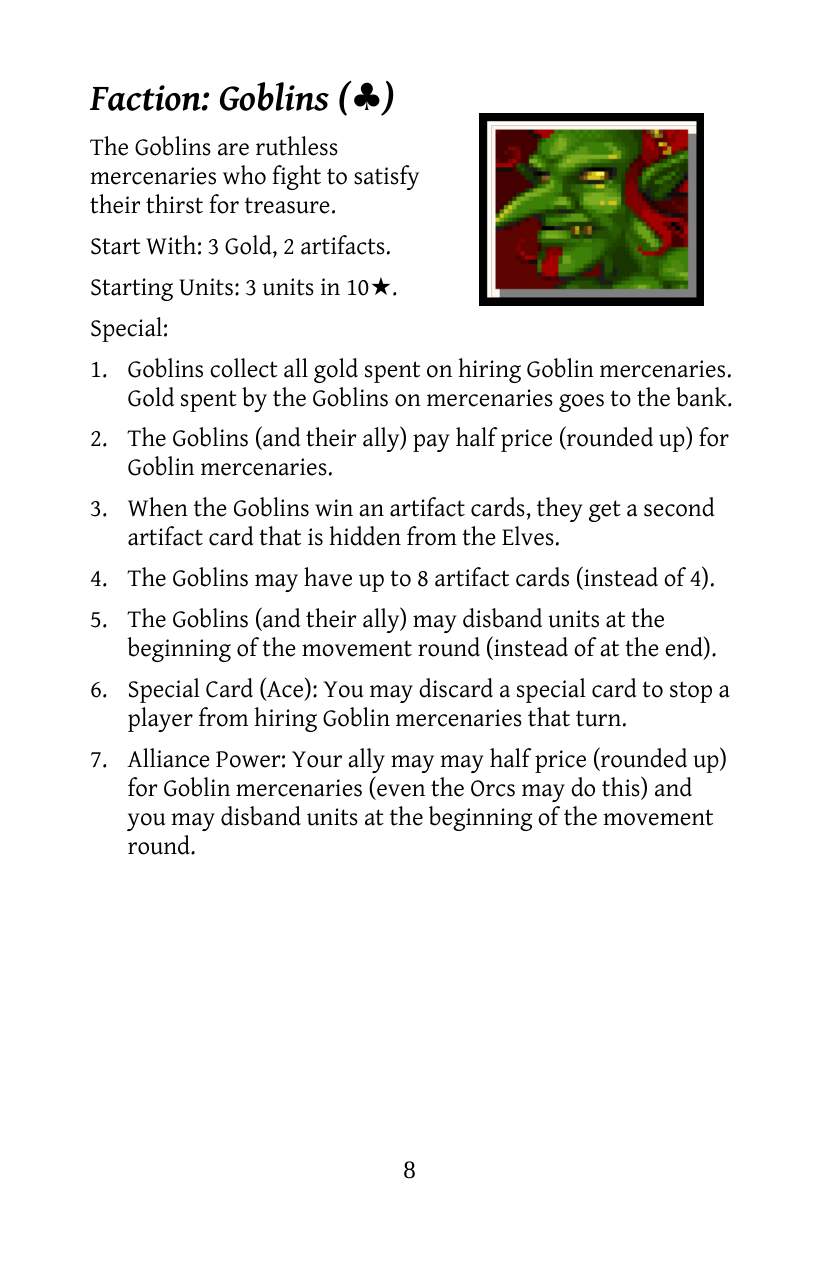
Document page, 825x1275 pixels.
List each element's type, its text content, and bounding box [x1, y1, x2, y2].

text The Goblins are ruthless mercenaries who fight to satisfy their thirst for treasure. [90, 133, 479, 220]
list The Goblins (and their ally) pay half price (rounded up) for Goblin mercenaries. [90, 425, 735, 483]
picture [479, 113, 704, 306]
text [704, 133, 735, 220]
list When the Goblins win an artifact cards, they get a second artifact card that is hidden from the Elves. [90, 495, 735, 553]
text Start With: 3 Gold, 2 artifacts. [90, 232, 479, 261]
text Special: [90, 314, 735, 343]
list The Goblins (and their ally) may disband units at the beginning of the movement round (instead of at the end). [90, 606, 735, 664]
text [704, 232, 735, 261]
list Goblins collect all gold spent on hiring Goblin mercenaries. Gold spent by the Goblins on mercenaries goes to the bank. [90, 355, 735, 413]
list The Goblins may have up to 8 artifact cards (instead of 4). [90, 565, 735, 594]
list Special Card (Ace): You may discard a special card to stop a player from hiring Goblin mercenaries that turn. [90, 676, 735, 733]
text Starting Units: 3 units in 10★. [90, 273, 479, 302]
subtitle Faction: Goblins (♣) [90, 78, 735, 121]
list Alliance Power: Your ally may may half price (rounded up) for Goblin mercenaries (even the Orcs may do this) and you may disband units at the beginning of the movement round. [90, 746, 735, 861]
text [704, 273, 735, 302]
